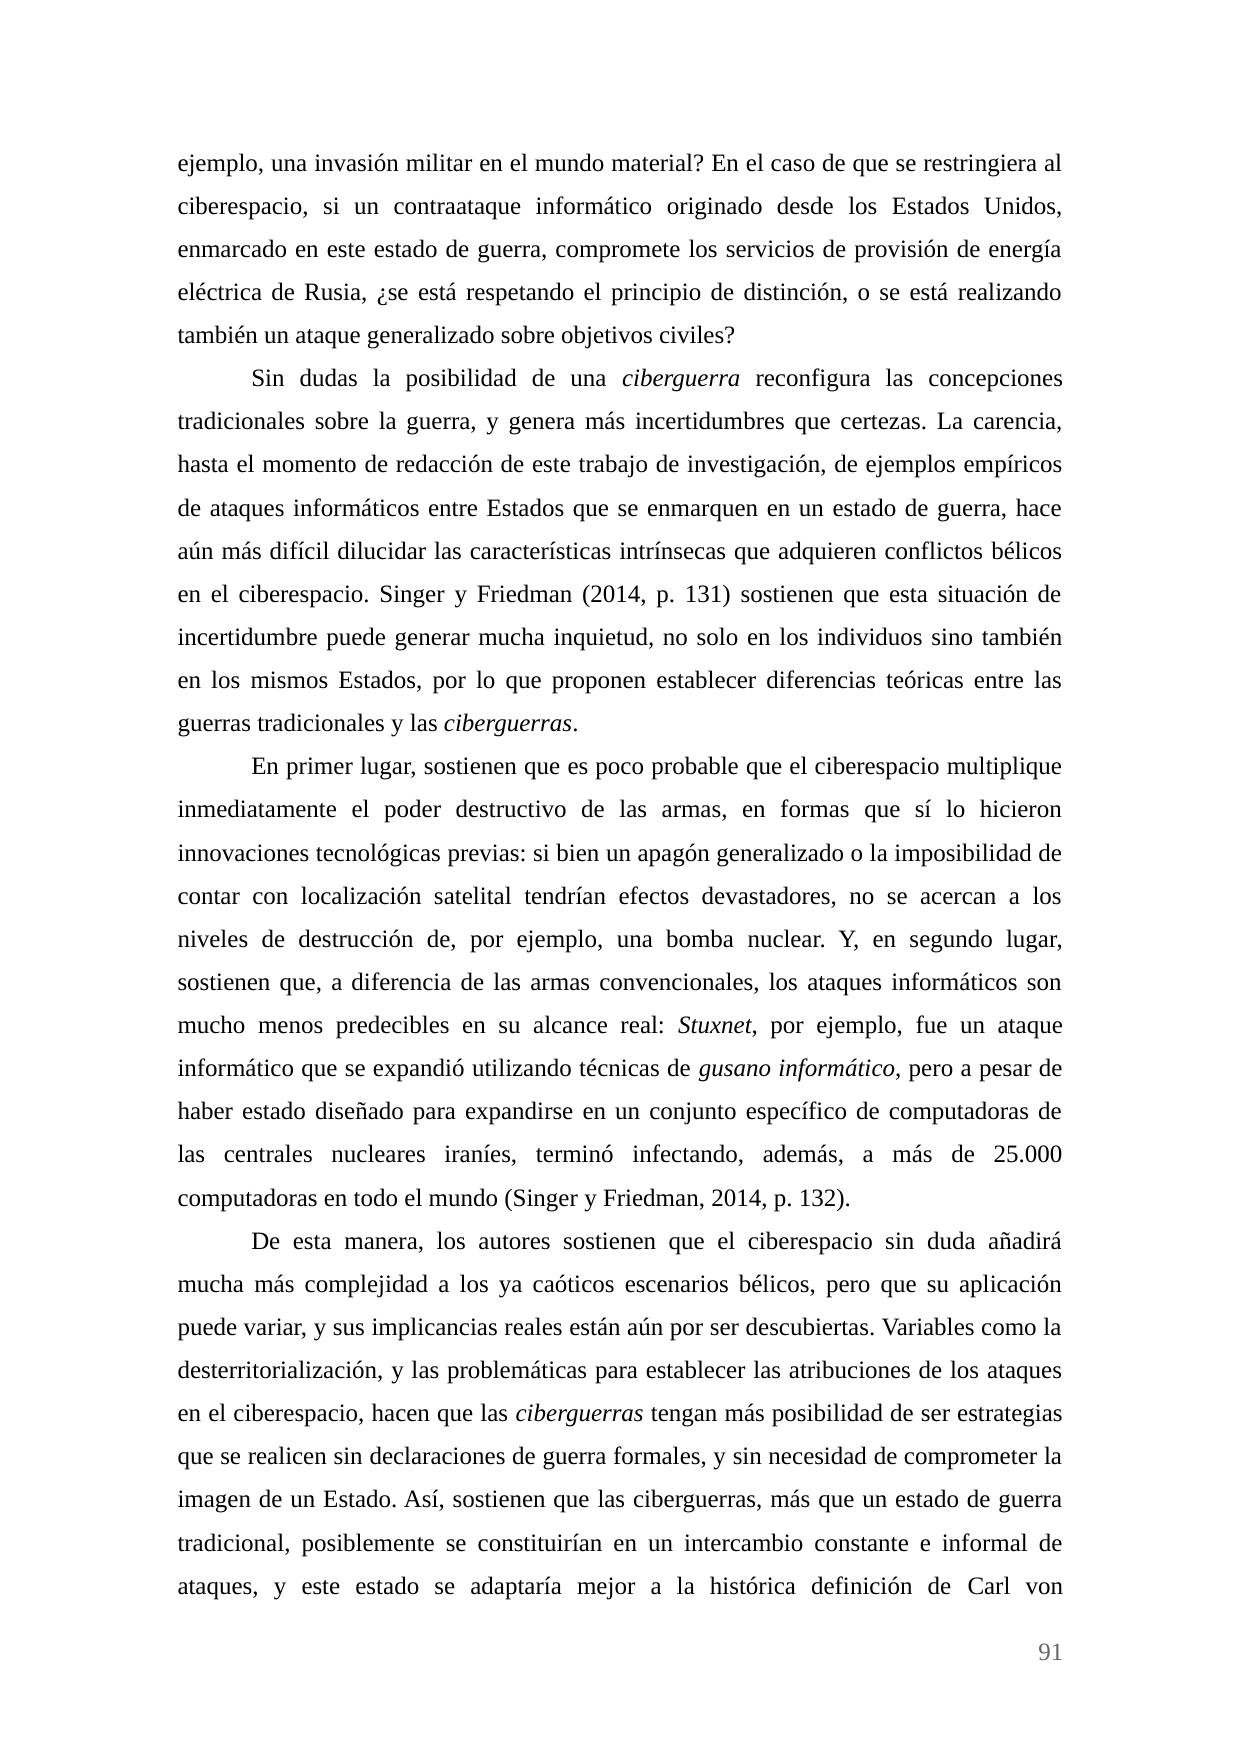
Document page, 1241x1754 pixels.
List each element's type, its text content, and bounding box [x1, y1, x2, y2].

text En primer lugar, sostienen que es poco probable que el ciberespacio multiplique inmediatamente el poder destructivo de las armas, en formas que sí lo hicieron innovaciones tecnológicas previas: si bien un apagón generalizado o la imposibilidad de contar con localización satelital tendrían efectos devastadores, no se acercan a los niveles de destrucción de, por ejemplo, una bomba nuclear. Y, en segundo lugar, sostienen que, a diferencia de las armas convencionales, los ataques informáticos son mucho menos predecibles en su alcance real: Stuxnet, por ejemplo, fue un ataque informático que se expandió utilizando técnicas de gusano informático, pero a pesar de haber estado diseñado para expandirse en un conjunto específico de computadoras de las centrales nucleares iraníes, terminó infectando, además, a más de 25.000 computadoras en todo el mundo (Singer y Friedman, 2014, p. 132). [177, 751, 1063, 1211]
text Sin dudas la posibilidad de una ciberguerra reconfigura las concepciones tradicionales sobre la guerra, y genera más incertidumbres que certezas. La carencia, hasta el momento de redacción de este trabajo de investigación, de ejemplos empíricos de ataques informáticos entre Estados que se enmarquen en un estado de guerra, hace aún más difícil dilucidar las características intrínsecas que adquieren conflictos bélicos en el ciberespacio. Singer y Friedman (2014, p. 131) sostienen que esta situación de incertidumbre puede generar mucha inquietud, no solo en los individuos sino también en los mismos Estados, por lo que proponen establecer diferencias teóricas entre las guerras tradicionales y las ciberguerras. [177, 363, 1063, 737]
text ejemplo, una invasión militar en el mundo material? En el caso de que se restringiera al ciberespacio, si un contraataque informático originado desde los Estados Unidos, enmarcado en este estado de guerra, compromete los servicios de provisión de energía eléctrica de Rusia, ¿se está respetando el principio de distinción, o se está realizando también un ataque generalizado sobre objetivos civiles? [177, 148, 1063, 349]
text De esta manera, los autores sostienen que el ciberespacio sin duda añadirá mucha más complejidad a los ya caóticos escenarios bélicos, pero que su aplicación puede variar, y sus implicancias reales están aún por ser descubiertas. Variables como la desterritorialización, y las problemáticas para establecer las atribuciones de los ataques en el ciberespacio, hacen que las ciberguerras tengan más posibilidad de ser estrategias que se realicen sin declaraciones de guerra formales, y sin necesidad de comprometer la imagen de un Estado. Así, sostienen que las ciberguerras, más que un estado de guerra tradicional, posiblemente se constituirían en un intercambio constante e informal de ataques, y este estado se adaptaría mejor a la histórica definición de Carl von [177, 1226, 1063, 1599]
